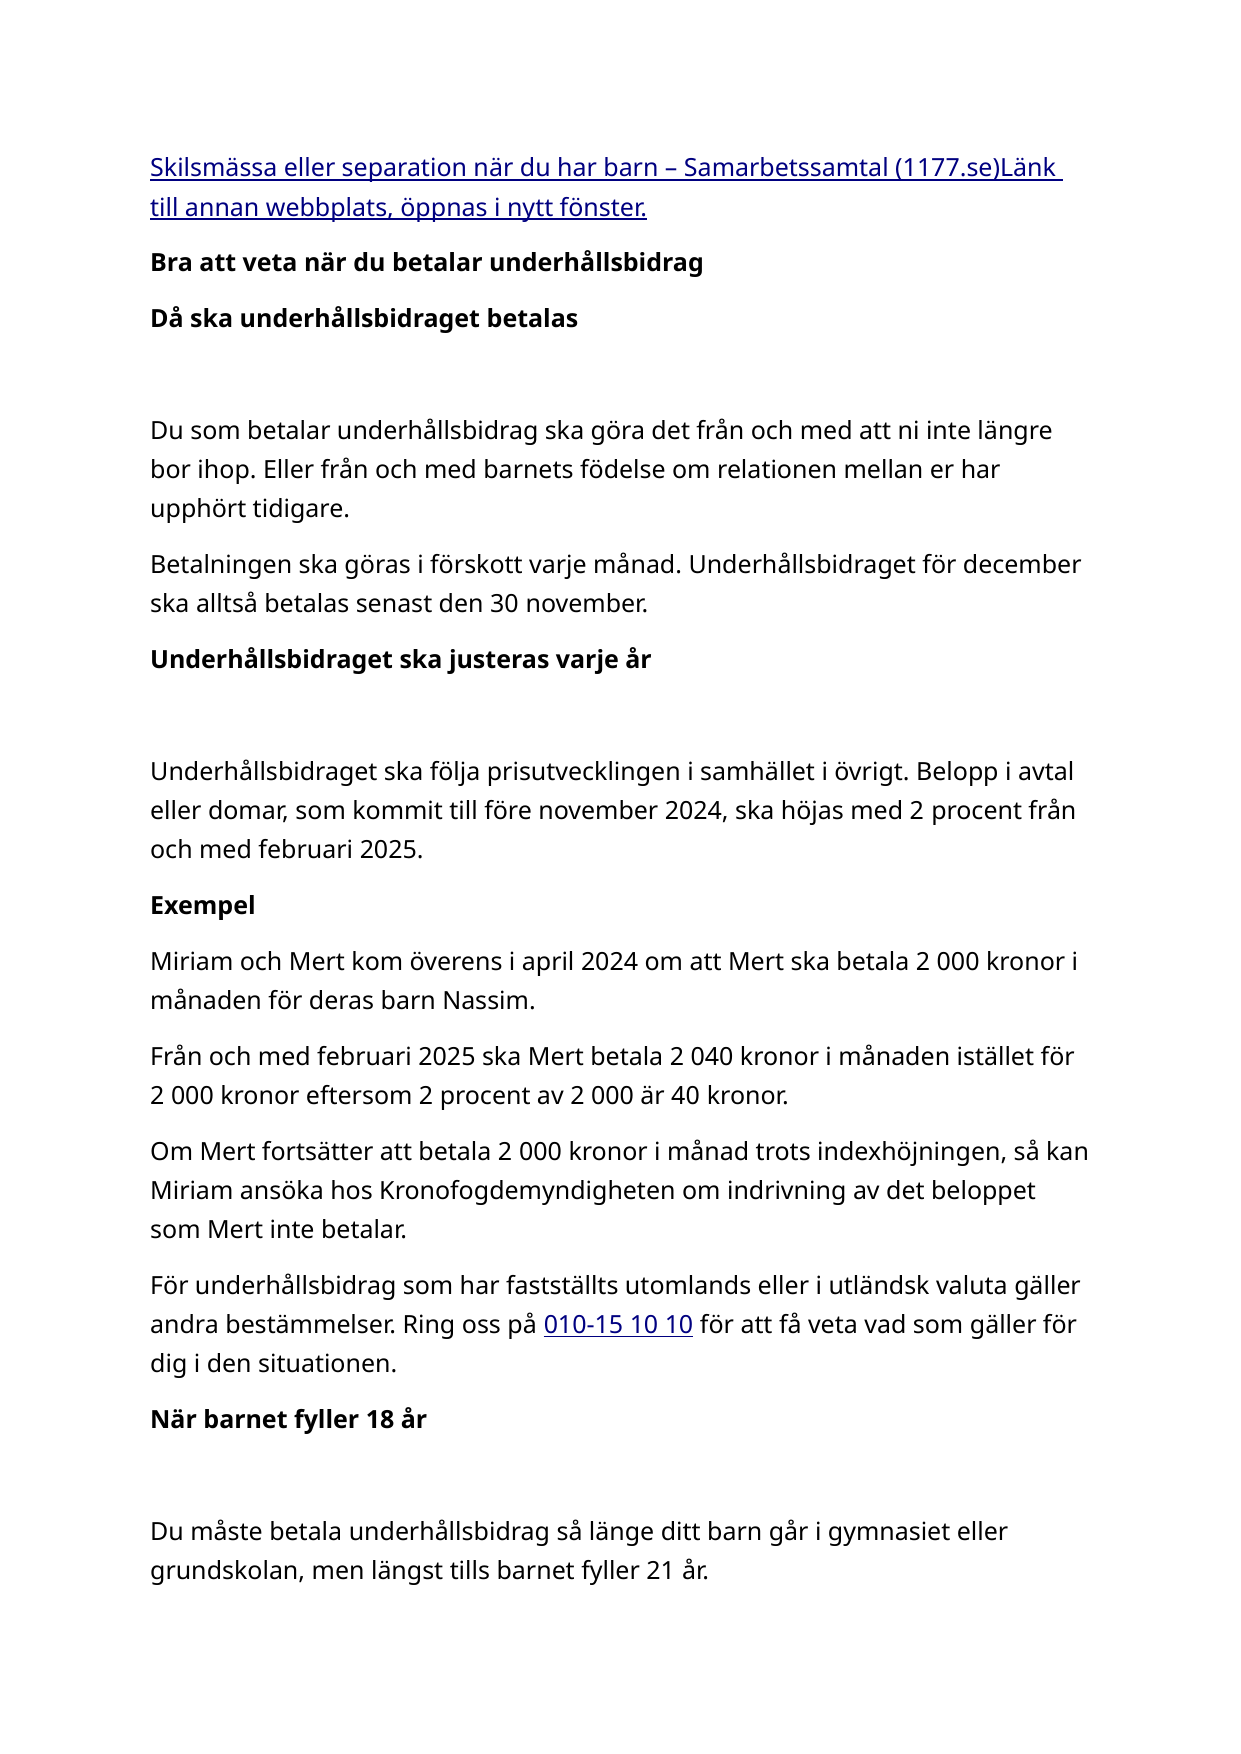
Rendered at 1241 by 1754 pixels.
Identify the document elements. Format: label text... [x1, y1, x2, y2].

text Om Mert fortsätter att betala 2 000 kronor i månad trots indexhöjningen, så kan Miriam ansöka hos Kronofogdemyndigheten om indrivning av det beloppet som Mert inte betalar. [150, 1133, 1090, 1246]
text Då ska underhållsbidraget betalas [150, 301, 1090, 335]
text Från och med februari 2025 ska Mert betala 2 040 kronor i månaden istället för 2 000 kronor eftersom 2 procent av 2 000 är 40 kronor. [150, 1038, 1090, 1112]
text Du måste betala underhållsbidrag så länge ditt barn går i gymnasiet eller grundskolan, men längst tills barnet fyller 21 år. [150, 1513, 1090, 1587]
text Underhållsbidraget ska justeras varje år [150, 642, 1090, 676]
text Betalningen ska göras i förskott varje månad. Underhållsbidraget för december ska alltså betalas senast den 30 november. [150, 547, 1090, 620]
text Miriam och Mert kom överens i april 2024 om att Mert ska betala 2 000 kronor i månaden för deras barn Nassim. [150, 943, 1090, 1017]
text Du som betalar underhållsbidrag ska göra det från och med att ni inte längre bor ihop. Eller från och med barnets födelse om relationen mellan er har upphört tidigare. [150, 412, 1090, 525]
text För underhållsbidrag som har fastställts utomlands eller i utländsk valuta gäller andra bestämmelser. Ring oss på 010‑15 10 10 för att få veta vad som gäller för dig i den situationen. [150, 1267, 1090, 1380]
text Skilsmässa eller separation när du har barn – Samarbetssamtal (1177.se)Länk till annan webbplats, öppnas i nytt fönster. [150, 150, 1090, 223]
text När barnet fyller 18 år [150, 1402, 1090, 1436]
text Underhållsbidraget ska följa prisutvecklingen i samhället i övrigt. Belopp i avtal eller domar, som kommit till före november 2024, ska höjas med 2 procent från och med februari 2025. [150, 753, 1090, 866]
text Bra att veta när du betalar underhållsbidrag [150, 245, 1090, 279]
text Exempel [150, 887, 1090, 922]
